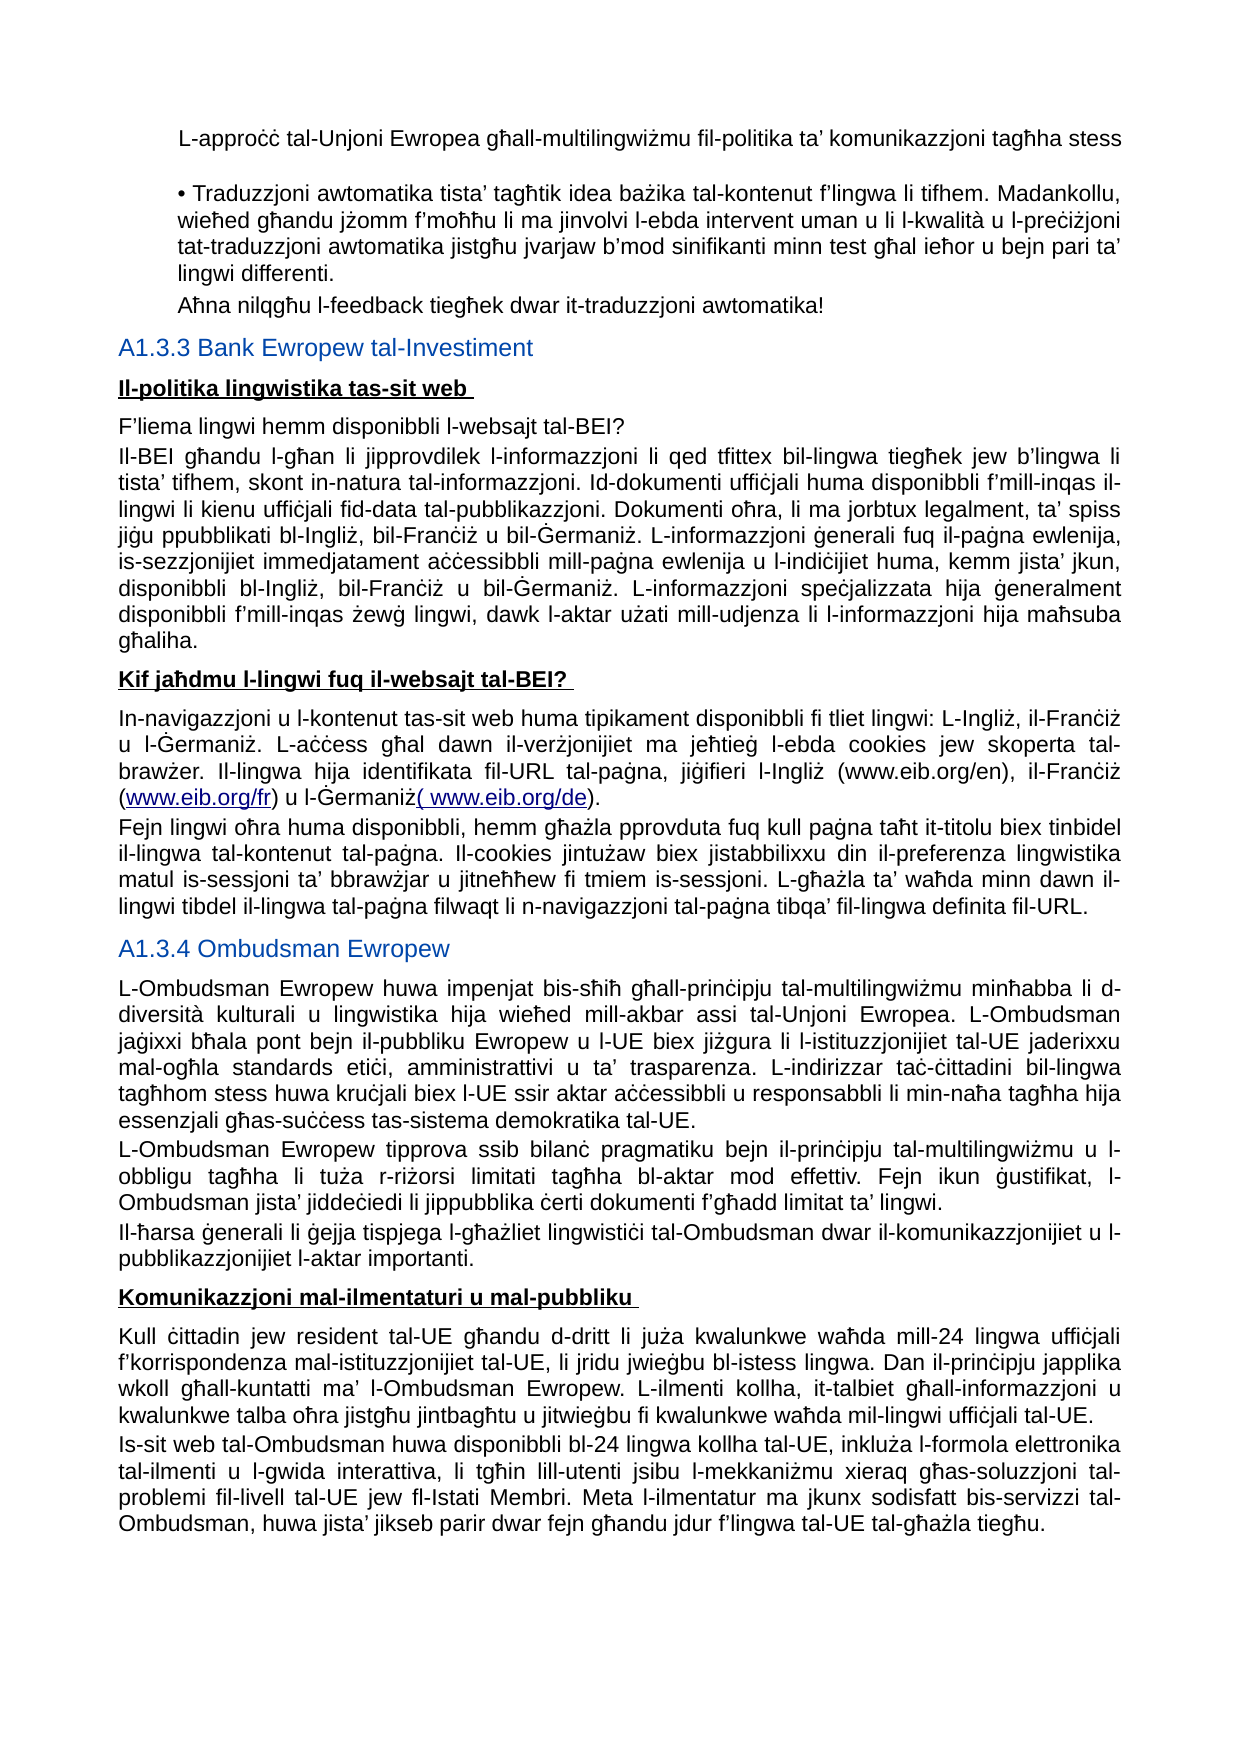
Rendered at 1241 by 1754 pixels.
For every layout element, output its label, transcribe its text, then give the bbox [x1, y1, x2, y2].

text L-Ombudsman Ewropew tipprova ssib bilanċ pragmatiku bejn il-prinċipju tal-multilingwiżmu u l-obbligu tagħha li tuża r-riżorsi limitati tagħha bl-aktar mod effettiv. Fejn ikun ġustifikat, l-Ombudsman jista’ jiddeċiedi li jippubblika ċerti dokumenti f’għadd limitat ta’ lingwi. [118, 1136, 1122, 1215]
text Is-sit web tal-Ombudsman huwa disponibbli bl-24 lingwa kollha tal-UE, inkluża l-formola elettronika tal-ilmenti u l-gwida interattiva, li tgħin lill-utenti jsibu l-mekkaniżmu xieraq għas-soluzzjoni tal-problemi fil-livell tal-UE jew fl-Istati Membri. Meta l-ilmentatur ma jkunx sodisfatt bis-servizzi tal-Ombudsman, huwa jista’ jikseb parir dwar fejn għandu jdur f’lingwa tal-UE tal-għażla tiegħu. [118, 1431, 1122, 1537]
subtitle Komunikazzjoni mal-ilmentaturi u mal-pubbliku [118, 1284, 1122, 1310]
text • Traduzzjoni awtomatika tista’ tagħtik idea bażika tal-kontenut f’lingwa li tifhem. Madankollu, wieħed għandu jżomm f’moħħu li ma jinvolvi l-ebda intervent uman u li l-kwalità u l-preċiżjoni tat-traduzzjoni awtomatika jistgħu jvarjaw b’mod sinifikanti minn test għal ieħor u bejn pari ta’ lingwi differenti. [177, 180, 1122, 286]
text F’liema lingwi hemm disponibbli l-websajt tal-BEI? [118, 413, 1122, 440]
subtitle A1.3.4 Ombudsman Ewropew [118, 934, 1122, 962]
text Il-BEI għandu l-għan li jipprovdilek l-informazzjoni li qed tfittex bil-lingwa tiegħek jew b’lingwa li tista’ tifhem, skont in-natura tal-informazzjoni. Id-dokumenti uffiċjali huma disponibbli f’mill-inqas il-lingwi li kienu uffiċjali fid-data tal-pubblikazzjoni. Dokumenti oħra, li ma jorbtux legalment, ta’ spiss jiġu ppubblikati bl-Ingliż, bil-Franċiż u bil-Ġermaniż. L-informazzjoni ġenerali fuq il-paġna ewlenija, is-sezzjonijiet immedjatament aċċessibbli mill-paġna ewlenija u l-indiċijiet huma, kemm jista’ jkun, disponibbli bl-Ingliż, bil-Franċiż u bil-Ġermaniż. L-informazzjoni speċjalizzata hija ġeneralment disponibbli f’mill-inqas żewġ lingwi, dawk l-aktar użati mill-udjenza li l-informazzjoni hija maħsuba għaliha. [118, 443, 1122, 654]
subtitle A1.3.3 Bank Ewropew tal-Investiment [118, 333, 1122, 362]
text In-navigazzjoni u l-kontenut tas-sit web huma tipikament disponibbli fi tliet lingwi: L-Ingliż, il-Franċiż u l-Ġermaniż. L-aċċess għal dawn il-verżjonijiet ma jeħtieġ l-ebda cookies jew skoperta tal-brawżer. Il-lingwa hija identifikata fil-URL tal-paġna, jiġifieri l-Ingliż (www.eib.org/en), il-Franċiż (www.eib.org/fr) u l-Ġermaniż( www.eib.org/de). [118, 705, 1122, 811]
subtitle Il-politika lingwistika tas-sit web [118, 374, 1122, 401]
text Aħna nilqgħu l-feedback tiegħek dwar it-traduzzjoni awtomatika! [177, 292, 1122, 319]
text Il-ħarsa ġenerali li ġejja tispjega l-għażliet lingwistiċi tal-Ombudsman dwar il-komunikazzjonijiet u l-pubblikazzjonijiet l-aktar importanti. [118, 1219, 1122, 1271]
text L-Ombudsman Ewropew huwa impenjat bis-sħiħ għall-prinċipju tal-multilingwiżmu minħabba li d-diversità kulturali u lingwistika hija wieħed mill-akbar assi tal-Unjoni Ewropea. L-Ombudsman jaġixxi bħala pont bejn il-pubbliku Ewropew u l-UE biex jiżgura li l-istituzzjonijiet tal-UE jaderixxu mal-ogħla standards etiċi, amministrattivi u ta’ trasparenza. L-indirizzar taċ-ċittadini bil-lingwa tagħhom stess huwa kruċjali biex l-UE ssir aktar aċċessibbli u responsabbli li min-naħa tagħha hija essenzjali għas-suċċess tas-sistema demokratika tal-UE. [118, 975, 1122, 1133]
subtitle Kif jaħdmu l-lingwi fuq il-websajt tal-BEI? [118, 666, 1122, 693]
text Kull ċittadin jew resident tal-UE għandu d-dritt li juża kwalunkwe waħda mill-24 lingwa uffiċjali f’korrispondenza mal-istituzzjonijiet tal-UE, li jridu jwieġbu bl-istess lingwa. Dan il-prinċipju japplika wkoll għall-kuntatti ma’ l-Ombudsman Ewropew. L-ilmenti kollha, it-talbiet għall-informazzjoni u kwalunkwe talba oħra jistgħu jintbagħtu u jitwieġbu fi kwalunkwe waħda mil-lingwi uffiċjali tal-UE. [118, 1323, 1122, 1428]
text Fejn lingwi oħra huma disponibbli, hemm għażla pprovduta fuq kull paġna taħt it-titolu biex tinbidel il-lingwa tal-kontenut tal-paġna. Il-cookies jintużaw biex jistabbilixxu din il-preferenza lingwistika matul is-sessjoni ta’ bbrawżjar u jitneħħew fi tmiem is-sessjoni. L-għażla ta’ waħda minn dawn il-lingwi tibdel il-lingwa tal-paġna filwaqt li n-navigazzjoni tal-paġna tibqa’ fil-lingwa definita fil-URL. [118, 814, 1122, 919]
